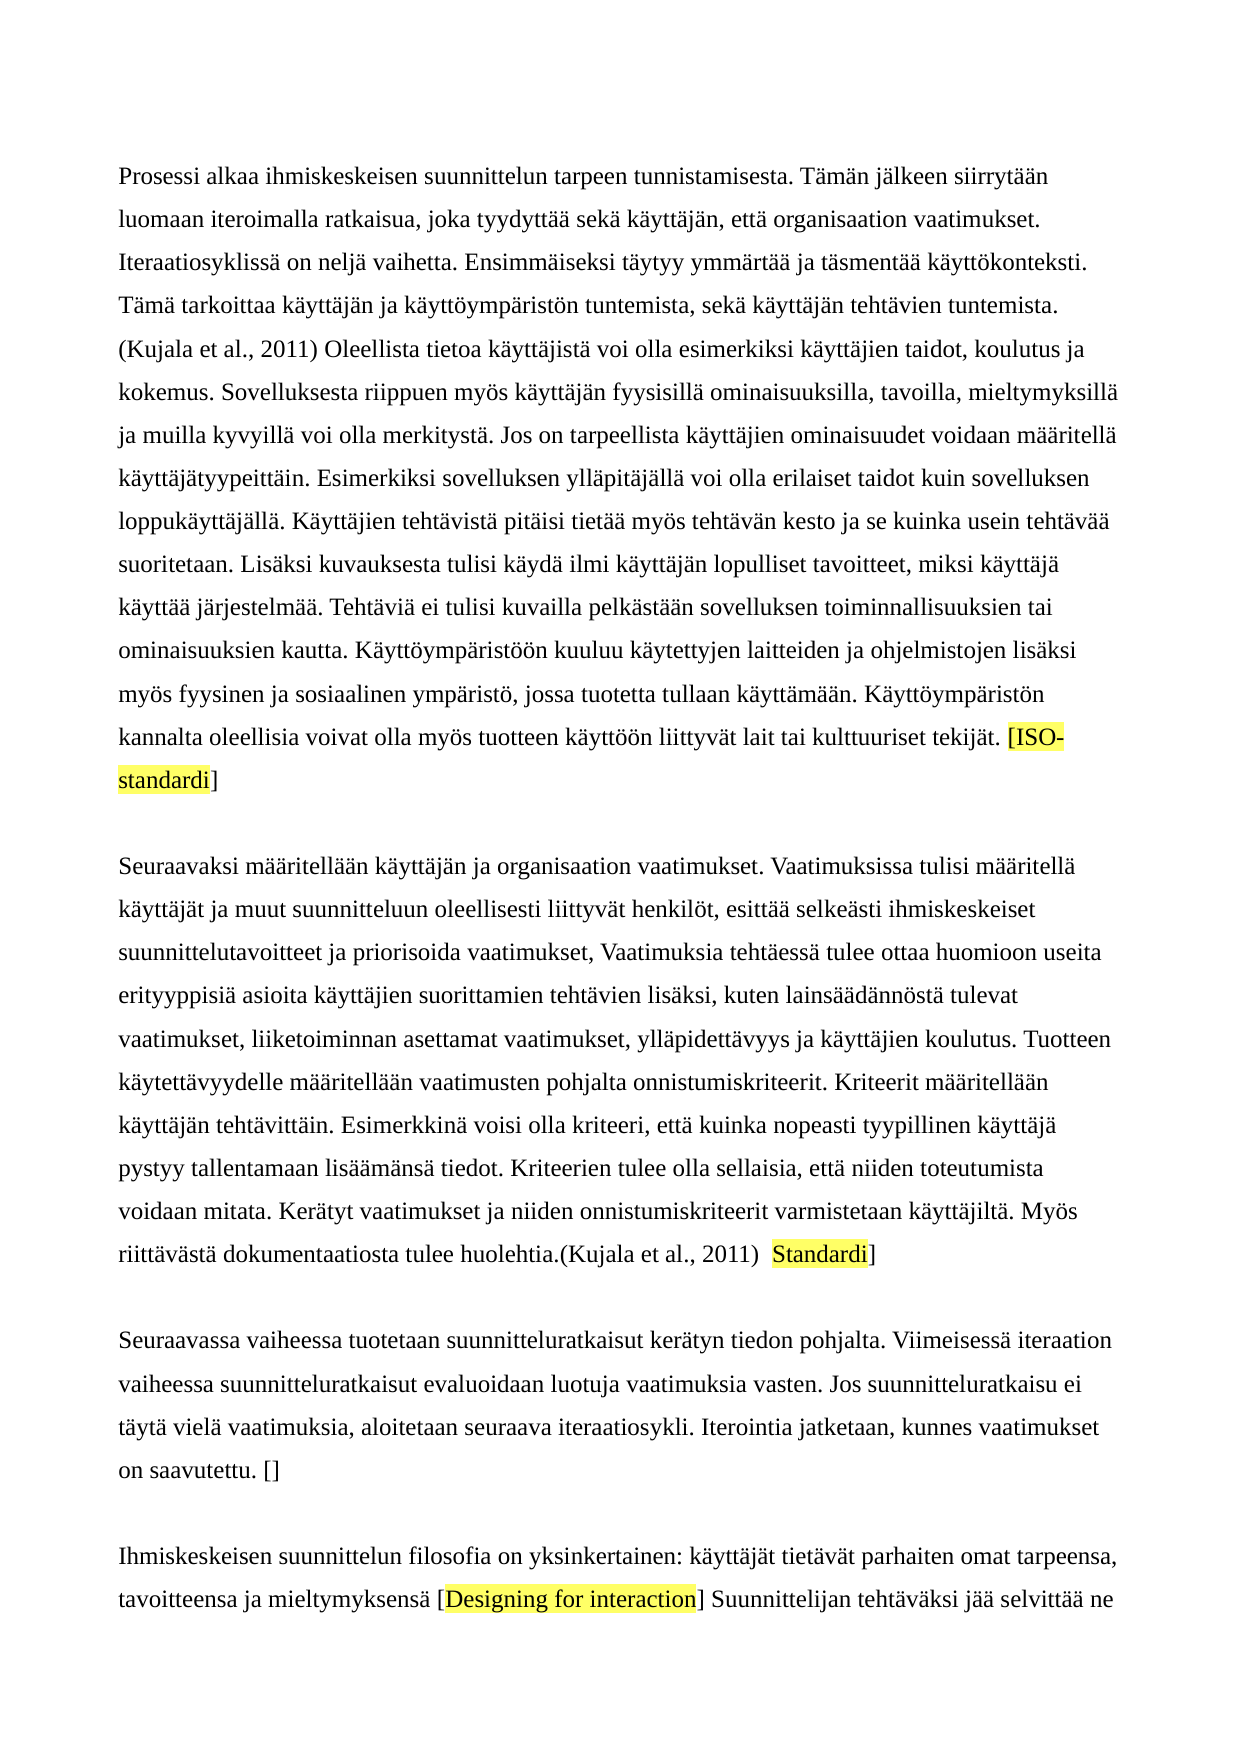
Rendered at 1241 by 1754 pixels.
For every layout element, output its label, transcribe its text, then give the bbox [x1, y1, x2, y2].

text Seuraavassa vaiheessa tuotetaan suunnitteluratkaisut kerätyn tiedon pohjalta. Viimeisessä iteraation vaiheessa suunnitteluratkaisut evaluoidaan luotuja vaatimuksia vasten. Jos suunnitteluratkaisu ei täytä vielä vaatimuksia, aloitetaan seuraava iteraatiosykli. Iterointia jatketaan, kunnes vaatimukset on saavutettu. [] [118, 1326, 1122, 1484]
text Prosessi alkaa ihmiskeskeisen suunnittelun tarpeen tunnistamisesta. Tämän jälkeen siirrytään luomaan iteroimalla ratkaisua, joka tyydyttää sekä käyttäjän, että organisaation vaatimukset. Iteraatiosyklissä on neljä vaihetta. Ensimmäiseksi täytyy ymmärtää ja täsmentää käyttökonteksti. Tämä tarkoittaa käyttäjän ja käyttöympäristön tuntemista, sekä käyttäjän tehtävien tuntemista.(Kujala et al., 2011)⁠ Oleellista tietoa käyttäjistä voi olla esimerkiksi käyttäjien taidot, koulutus ja kokemus. Sovelluksesta riippuen myös käyttäjän fyysisillä ominaisuuksilla, tavoilla, mieltymyksillä ja muilla kyvyillä voi olla merkitystä. Jos on tarpeellista käyttäjien ominaisuudet voidaan määritellä käyttäjätyypeittäin. Esimerkiksi sovelluksen ylläpitäjällä voi olla erilaiset taidot kuin sovelluksen loppukäyttäjällä. Käyttäjien tehtävistä pitäisi tietää myös tehtävän kesto ja se kuinka usein tehtävää suoritetaan. Lisäksi kuvauksesta tulisi käydä ilmi käyttäjän lopulliset tavoitteet, miksi käyttäjä käyttää järjestelmää. Tehtäviä ei tulisi kuvailla pelkästään sovelluksen toiminnallisuuksien tai ominaisuuksien kautta. Käyttöympäristöön kuuluu käytettyjen laitteiden ja ohjelmistojen lisäksi myös fyysinen ja sosiaalinen ympäristö, jossa tuotetta tullaan käyttämään. Käyttöympäristön kannalta oleellisia voivat olla myös tuotteen käyttöön liittyvät lait tai kulttuuriset tekijät. [ISO-standardi] [118, 161, 1122, 794]
text Ihmiskeskeisen suunnittelun filosofia on yksinkertainen: käyttäjät tietävät parhaiten omat tarpeensa, tavoitteensa ja mieltymyksensä [Designing for interaction] Suunnittelijan tehtäväksi jää selvittää ne [118, 1541, 1122, 1613]
text Seuraavaksi määritellään käyttäjän ja organisaation vaatimukset. Vaatimuksissa tulisi määritellä käyttäjät ja muut suunnitteluun oleellisesti liittyvät henkilöt, esittää selkeästi ihmiskeskeiset suunnittelutavoitteet ja priorisoida vaatimukset, Vaatimuksia tehtäessä tulee ottaa huomioon useita erityyppisiä asioita käyttäjien suorittamien tehtävien lisäksi, kuten lainsäädännöstä tulevat vaatimukset, liiketoiminnan asettamat vaatimukset, ylläpidettävyys ja käyttäjien koulutus. Tuotteen käytettävyydelle määritellään vaatimusten pohjalta onnistumiskriteerit. Kriteerit määritellään käyttäjän tehtävittäin. Esimerkkinä voisi olla kriteeri, että kuinka nopeasti tyypillinen käyttäjä pystyy tallentamaan lisäämänsä tiedot. Kriteerien tulee olla sellaisia, että niiden toteutumista voidaan mitata. Kerätyt vaatimukset ja niiden onnistumiskriteerit varmistetaan käyttäjiltä. Myös riittävästä dokumentaatiosta tulee huolehtia.(Kujala et al., 2011)⁠ Standardi] [118, 851, 1122, 1268]
